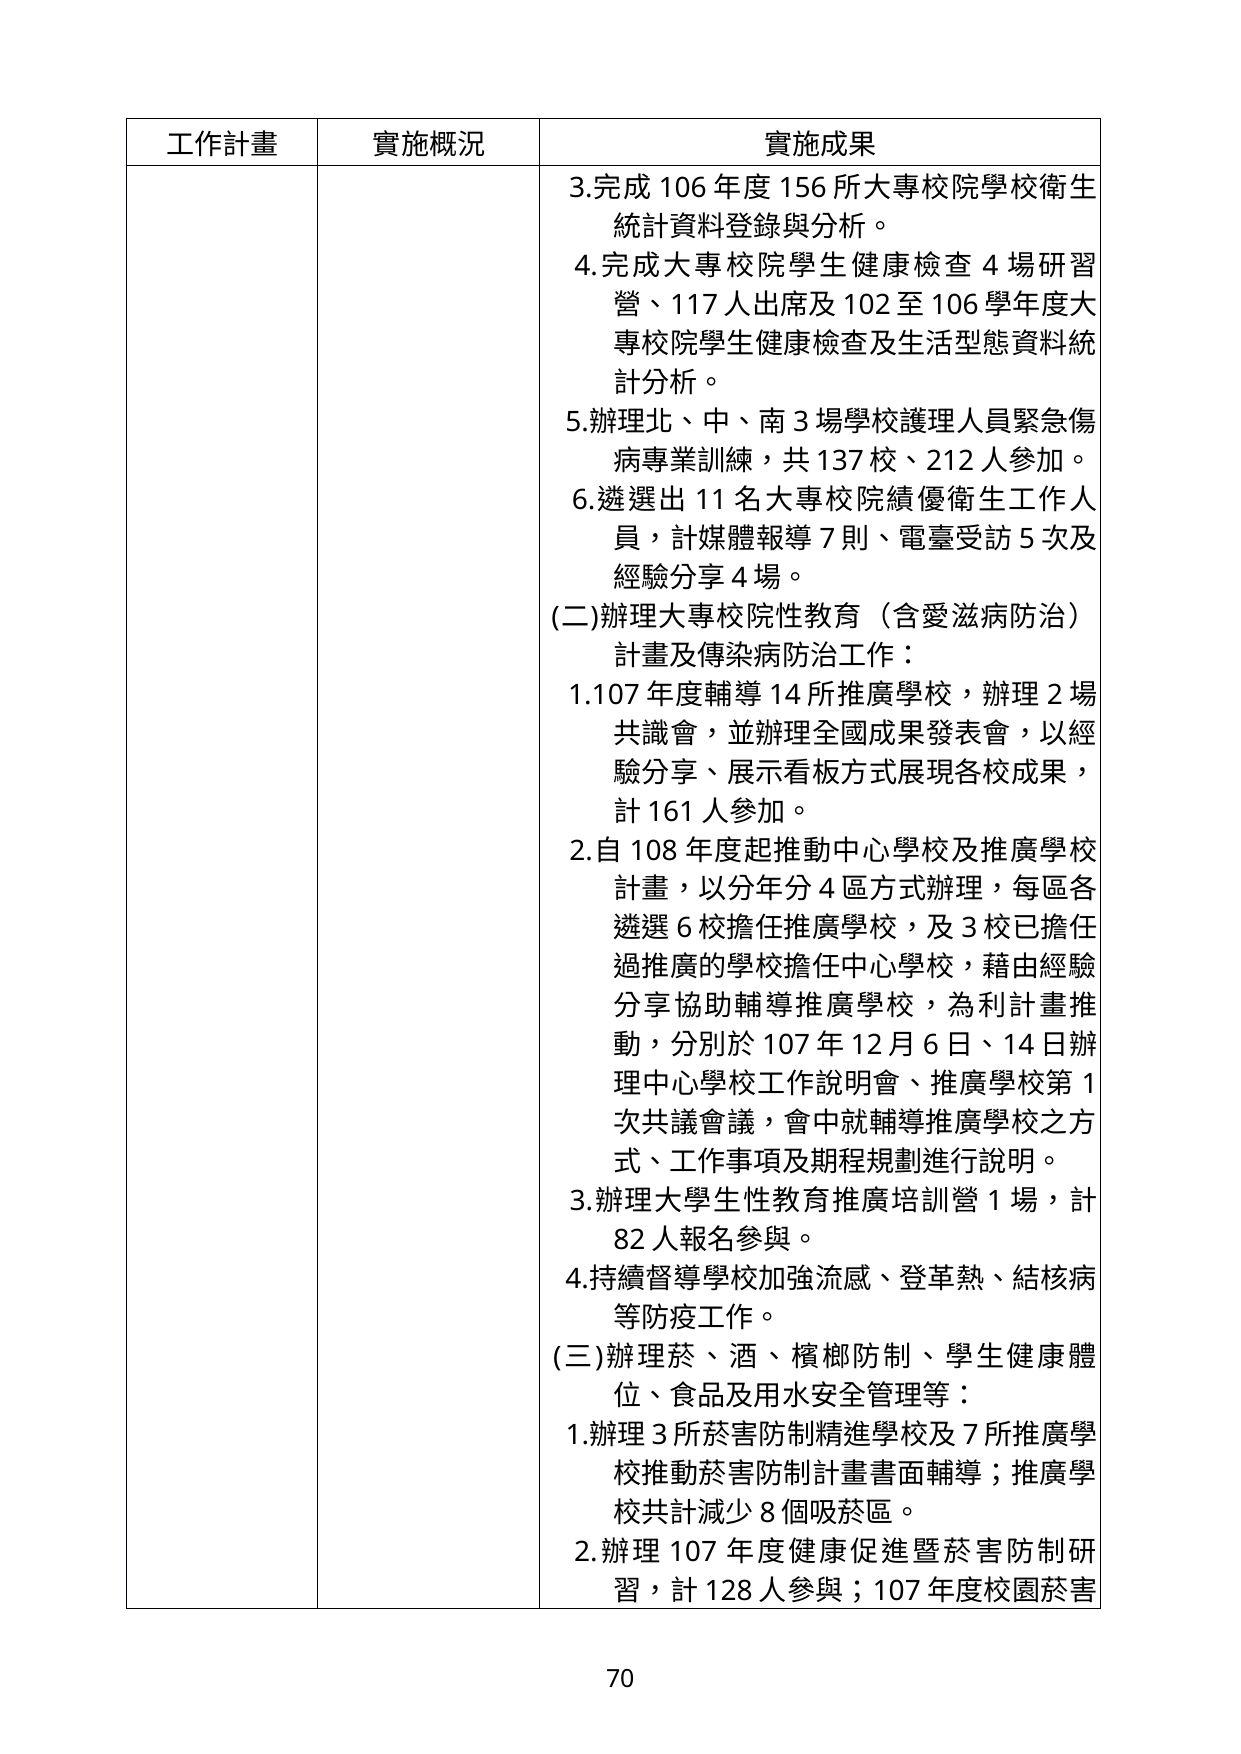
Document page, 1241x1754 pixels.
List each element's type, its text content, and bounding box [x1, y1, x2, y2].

table_header 實施成果 [540, 119, 1100, 165]
table_header 實施概況 [318, 119, 539, 165]
table_header 工作計畫 [127, 119, 317, 165]
table_cell [318, 166, 539, 1608]
table_cell [127, 166, 317, 1608]
table_cell 3.完成106年度156所大專校院學校衛生統計資料登錄與分析。 4.完成大專校院學生健康檢查4場研習營、117人出席及102至106學年度大專校院學生健康檢查及生活型態資料統計分析。 5.辦理北、中、南3場學校護理人員緊急傷病專業訓練，共137校、212人參加。 6.遴選出11名大專校院績優衛生工作人員，計媒體報導7則、電臺受訪5次及經驗分享4場。 (二)辦理大專校院性教育（含愛滋病防治）計畫及傳染病防治工作： 1.107年度輔導14所推廣學校，辦理2場共識會，並辦理全國成果發表會，以經驗分享、展示看板方式展現各校成果，計161人參加。 2.自108年度起推動中心學校及推廣學校計畫，以分年分4區方式辦理，每區各遴選6校擔任推廣學校，及3校已擔任過推廣的學校擔任中心學校，藉由經驗分享協助輔導推廣學校，為利計畫推動，分別於107年12月6日、14日辦理中心學校工作說明會、推廣學校第1次共議會議，會中就輔導推廣學校之方式、工作事項及期程規劃進行說明。 3.辦理大學生性教育推廣培訓營1場，計82人報名參與。 4.持續督導學校加強流感、登革熱、結核病等防疫工作。 (三)辦理菸、酒、檳榔防制、學生健康體位、食品及用水安全管理等： 1.辦理3所菸害防制精進學校及7所推廣學校推動菸害防制計畫書面輔導；推廣學校共計減少8個吸菸區。 2.辦理107年度健康促進暨菸害防制研習，計128人參與；107年度校園菸害 [540, 166, 1100, 1608]
